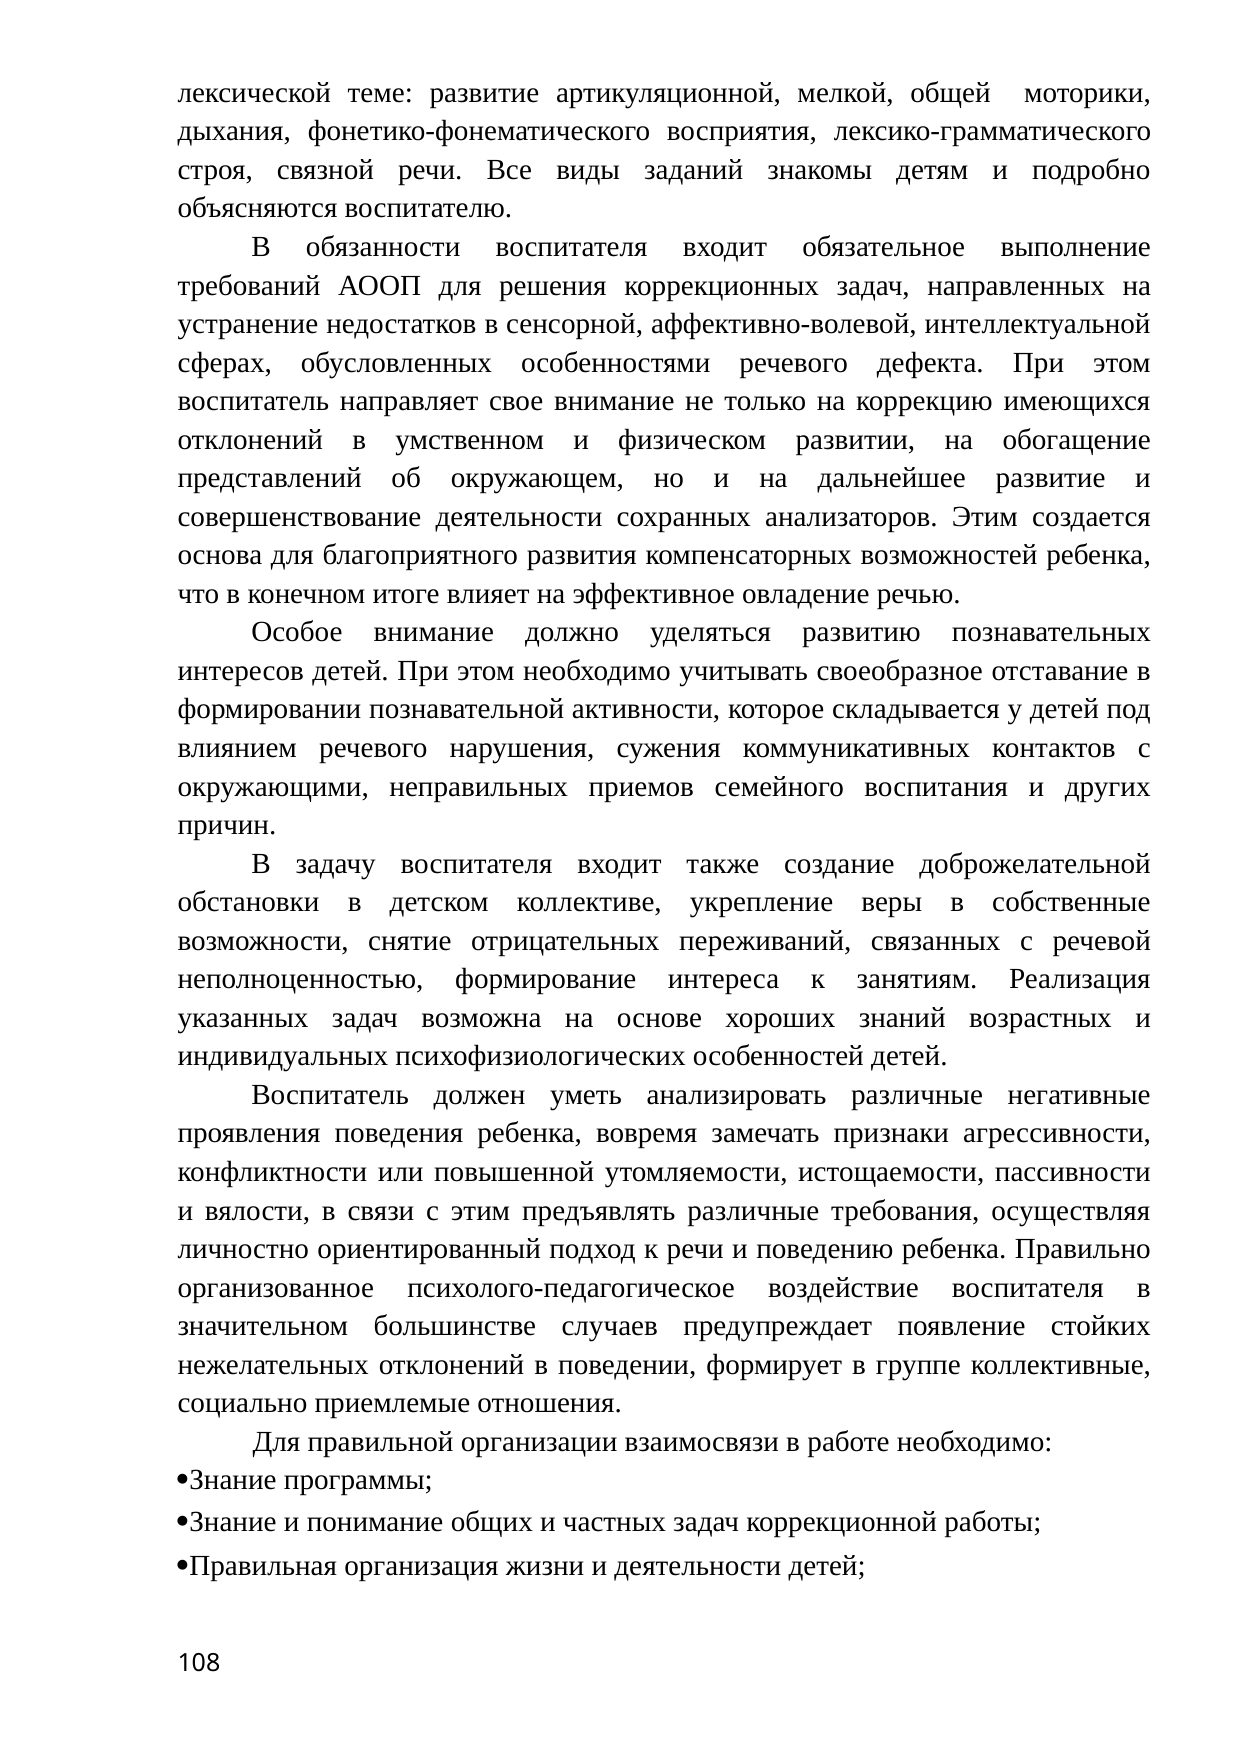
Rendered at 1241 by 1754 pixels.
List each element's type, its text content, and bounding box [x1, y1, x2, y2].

list Правильная организация жизни и деятельности детей; [177, 1548, 1152, 1582]
list Знание и понимание общих и частных задач коррекционной работы; [177, 1504, 1152, 1538]
list Знание программы; [177, 1462, 1152, 1496]
text В обязанности воспитателя входит обязательное выполнение требований АООП для решения коррекционных задач, направленных на устранение недостатков в сенсорной, аффективно-волевой, интеллектуальной сферах, обусловленных особенностями речевого дефекта. При этом воспитатель направляет свое внимание не только на коррекцию имеющихся отклонений в умственном и физическом развитии, на обогащение представлений об окружающем, но и на дальнейшее развитие и совершенствование деятельности сохранных анализаторов. Этим создается основа для благоприятного развития компенсаторных возможностей ребенка, что в конечном итоге влияет на эффективное овладение речью. [177, 229, 1152, 609]
text Для правильной организации взаимосвязи в работе необходимо: [252, 1424, 1152, 1457]
text Воспитатель должен уметь анализировать различные негативные проявления поведения ребенка, вовремя замечать признаки агрессивности, конфликтности или повышенной утомляемости, истощаемости, пассивности и вялости, в связи с этим предъявлять различные требования, осуществляя личностно ориентированный подход к речи и поведению ребенка. Правильно организованное психолого-педагогическое воздействие воспитателя в значительном большинстве случаев предупреждает появление стойких нежелательных отклонений в поведении, формирует в группе коллективные, социально приемлемые отношения. [177, 1077, 1152, 1419]
text Особое внимание должно уделяться развитию познавательных интересов детей. При этом необходимо учитывать своеобразное отставание в формировании познавательной активности, которое складывается у детей под влиянием речевого нарушения, сужения коммуникативных контактов с окружающими, неправильных приемов семейного воспитания и других причин. [177, 614, 1152, 841]
text В задачу воспитателя входит также создание доброжелательной обстановки в детском коллективе, укрепление веры в собственные возможности, снятие отрицательных переживаний, связанных с речевой неполноценностью, формирование интереса к занятиям. Реализация указанных задач возможна на основе хороших знаний возрастных и индивидуальных психофизиологических особенностей детей. [177, 846, 1152, 1072]
text лексической теме: развитие артикуляционной, мелкой, общей моторики, дыхания, фонетико-фонематического восприятия, лексико-грамматического строя, связной речи. Все виды заданий знакомы детям и подробно объясняются воспитателю. [177, 75, 1152, 224]
